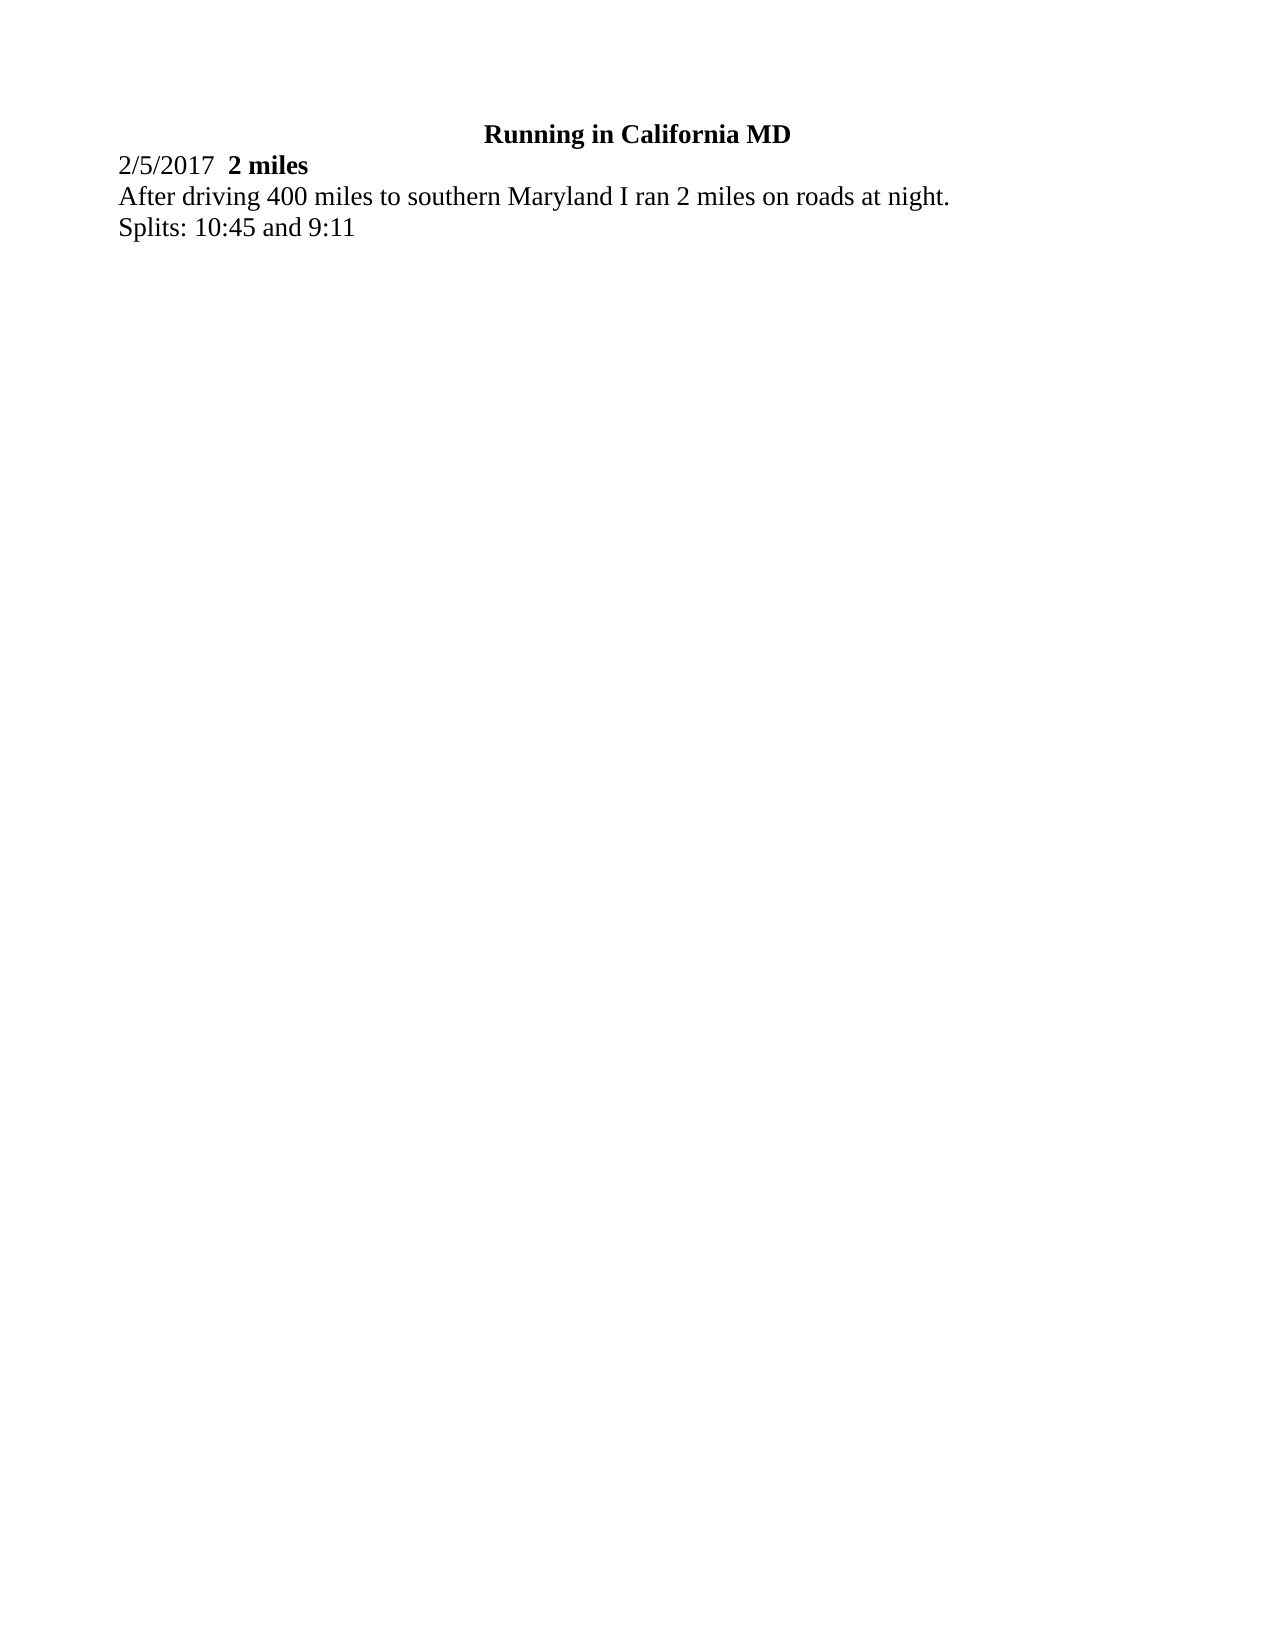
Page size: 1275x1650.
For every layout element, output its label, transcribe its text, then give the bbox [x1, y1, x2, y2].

text After driving 400 miles to southern Maryland I ran 2 miles on roads at night. [118, 180, 1157, 212]
text Splits: 10:45 and 9:11 [118, 212, 1157, 243]
text Running in California MD [118, 118, 1157, 149]
text 2/5/2017 2 miles [118, 149, 1157, 180]
